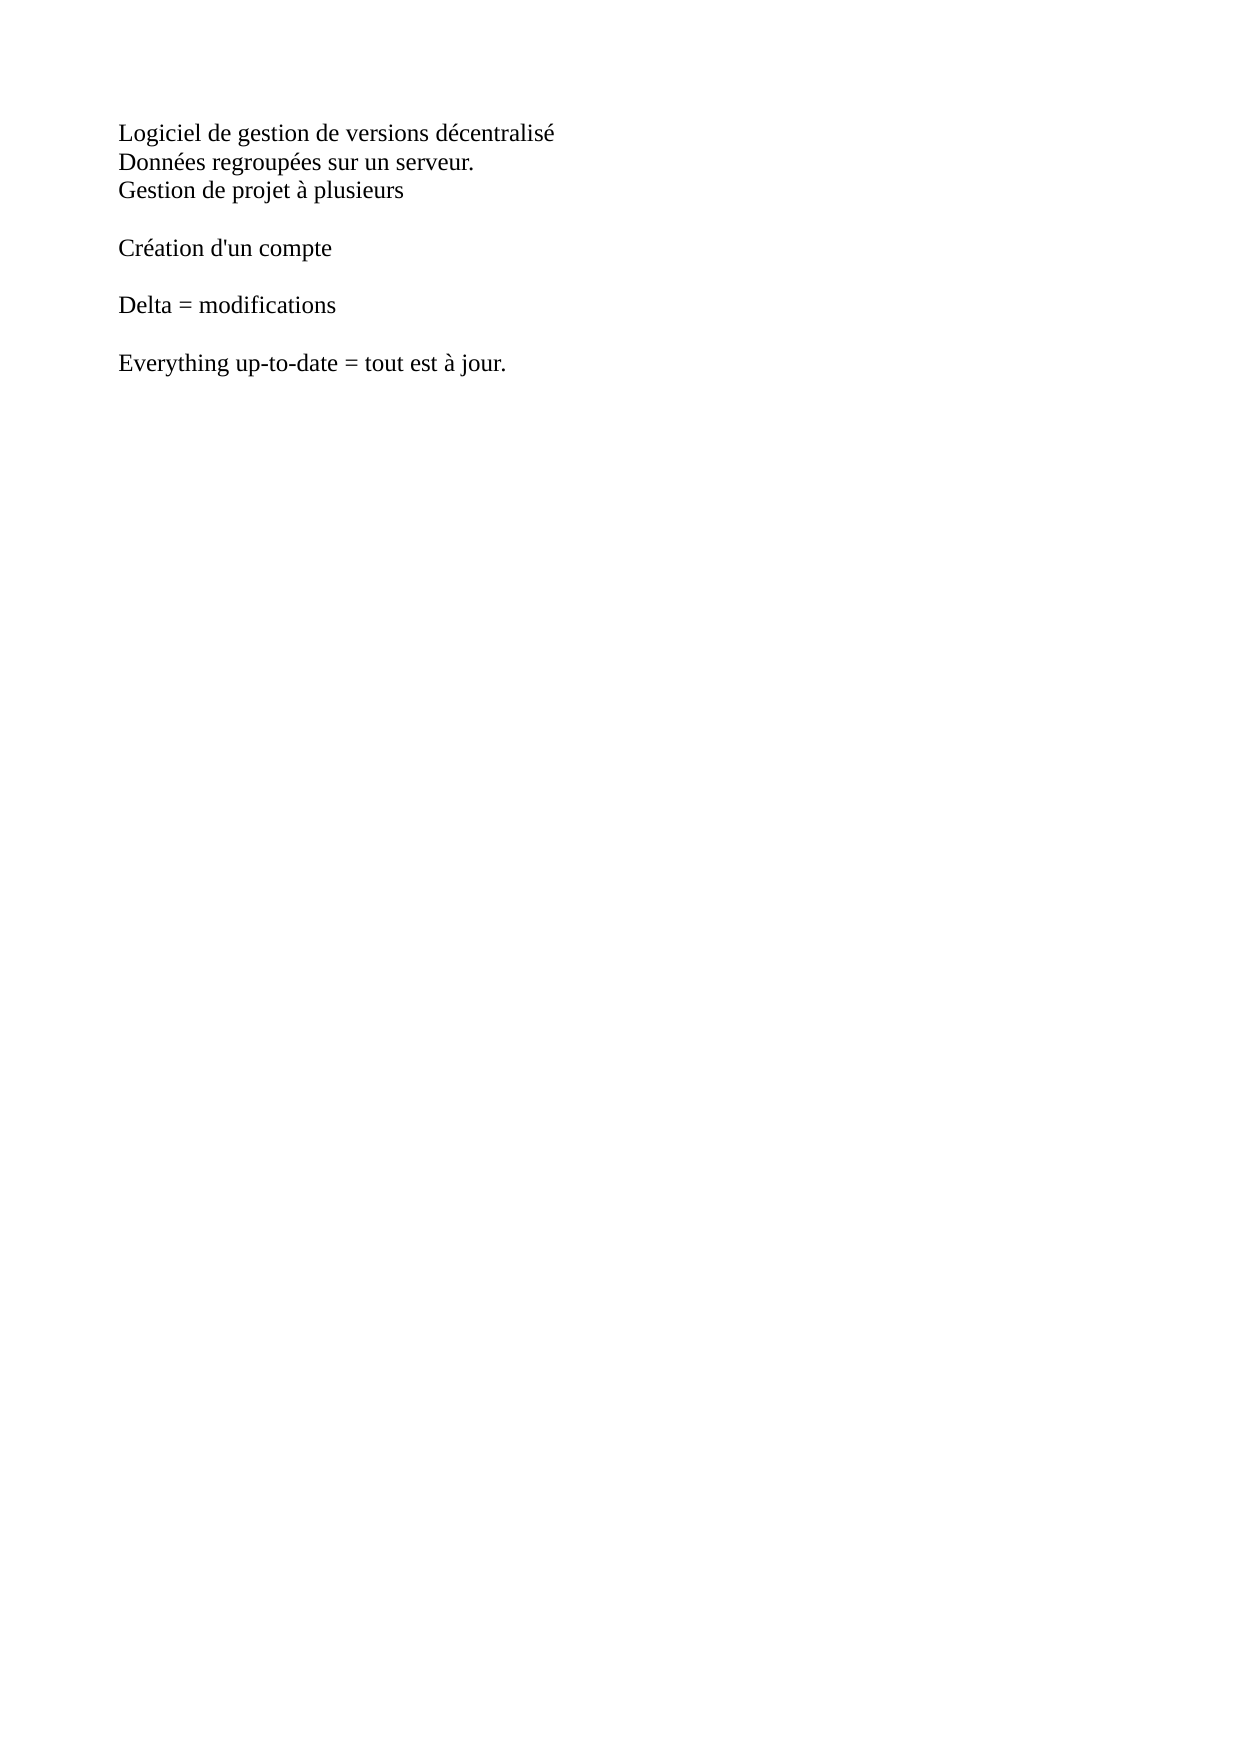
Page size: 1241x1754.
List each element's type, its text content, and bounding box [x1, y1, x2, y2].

text Logiciel de gestion de versions décentralisé [118, 118, 1122, 147]
text Création d'un compte [118, 233, 1122, 262]
text Everything up-to-date = tout est à jour. [118, 348, 1122, 377]
text Données regroupées sur un serveur. [118, 147, 1122, 176]
text Gestion de projet à plusieurs [118, 176, 1122, 204]
text Delta = modifications [118, 291, 1122, 319]
